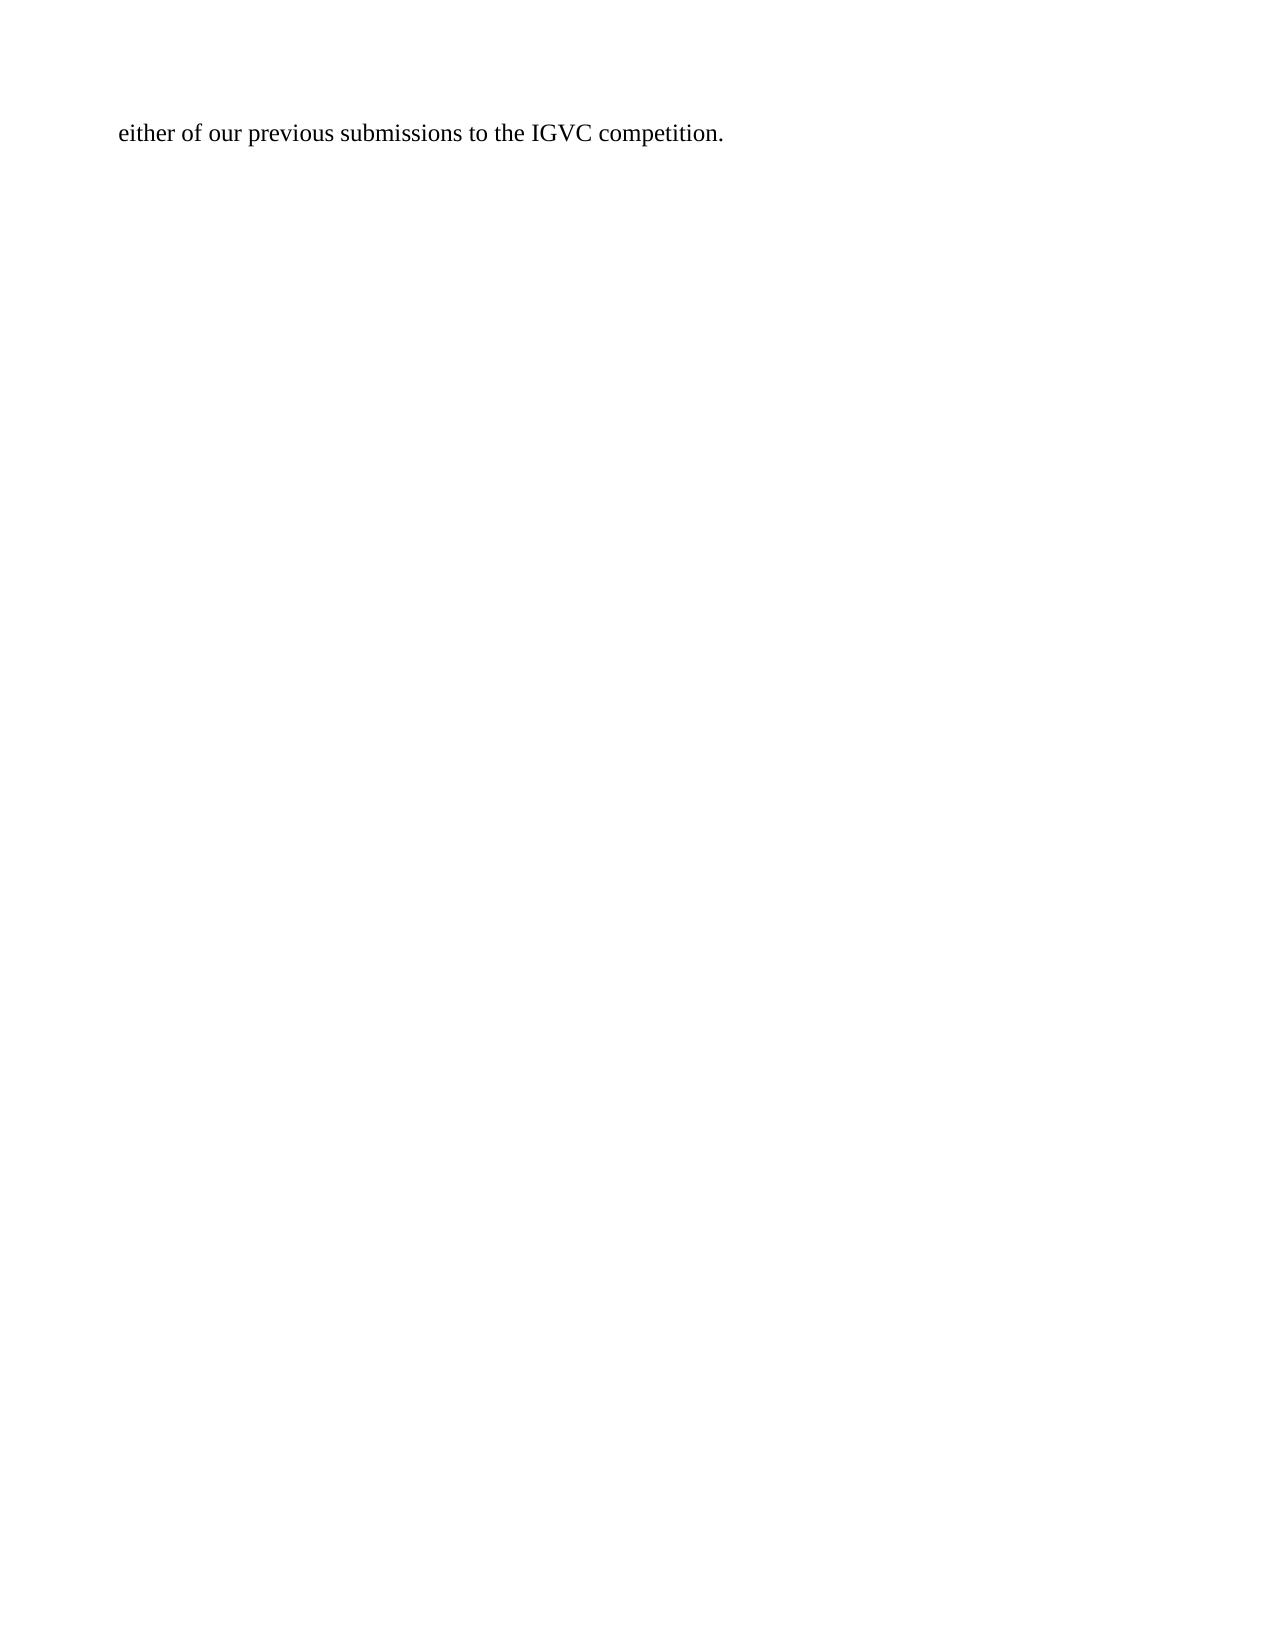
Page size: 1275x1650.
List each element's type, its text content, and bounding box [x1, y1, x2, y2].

text either of our previous submissions to the IGVC competition. [118, 118, 1157, 147]
